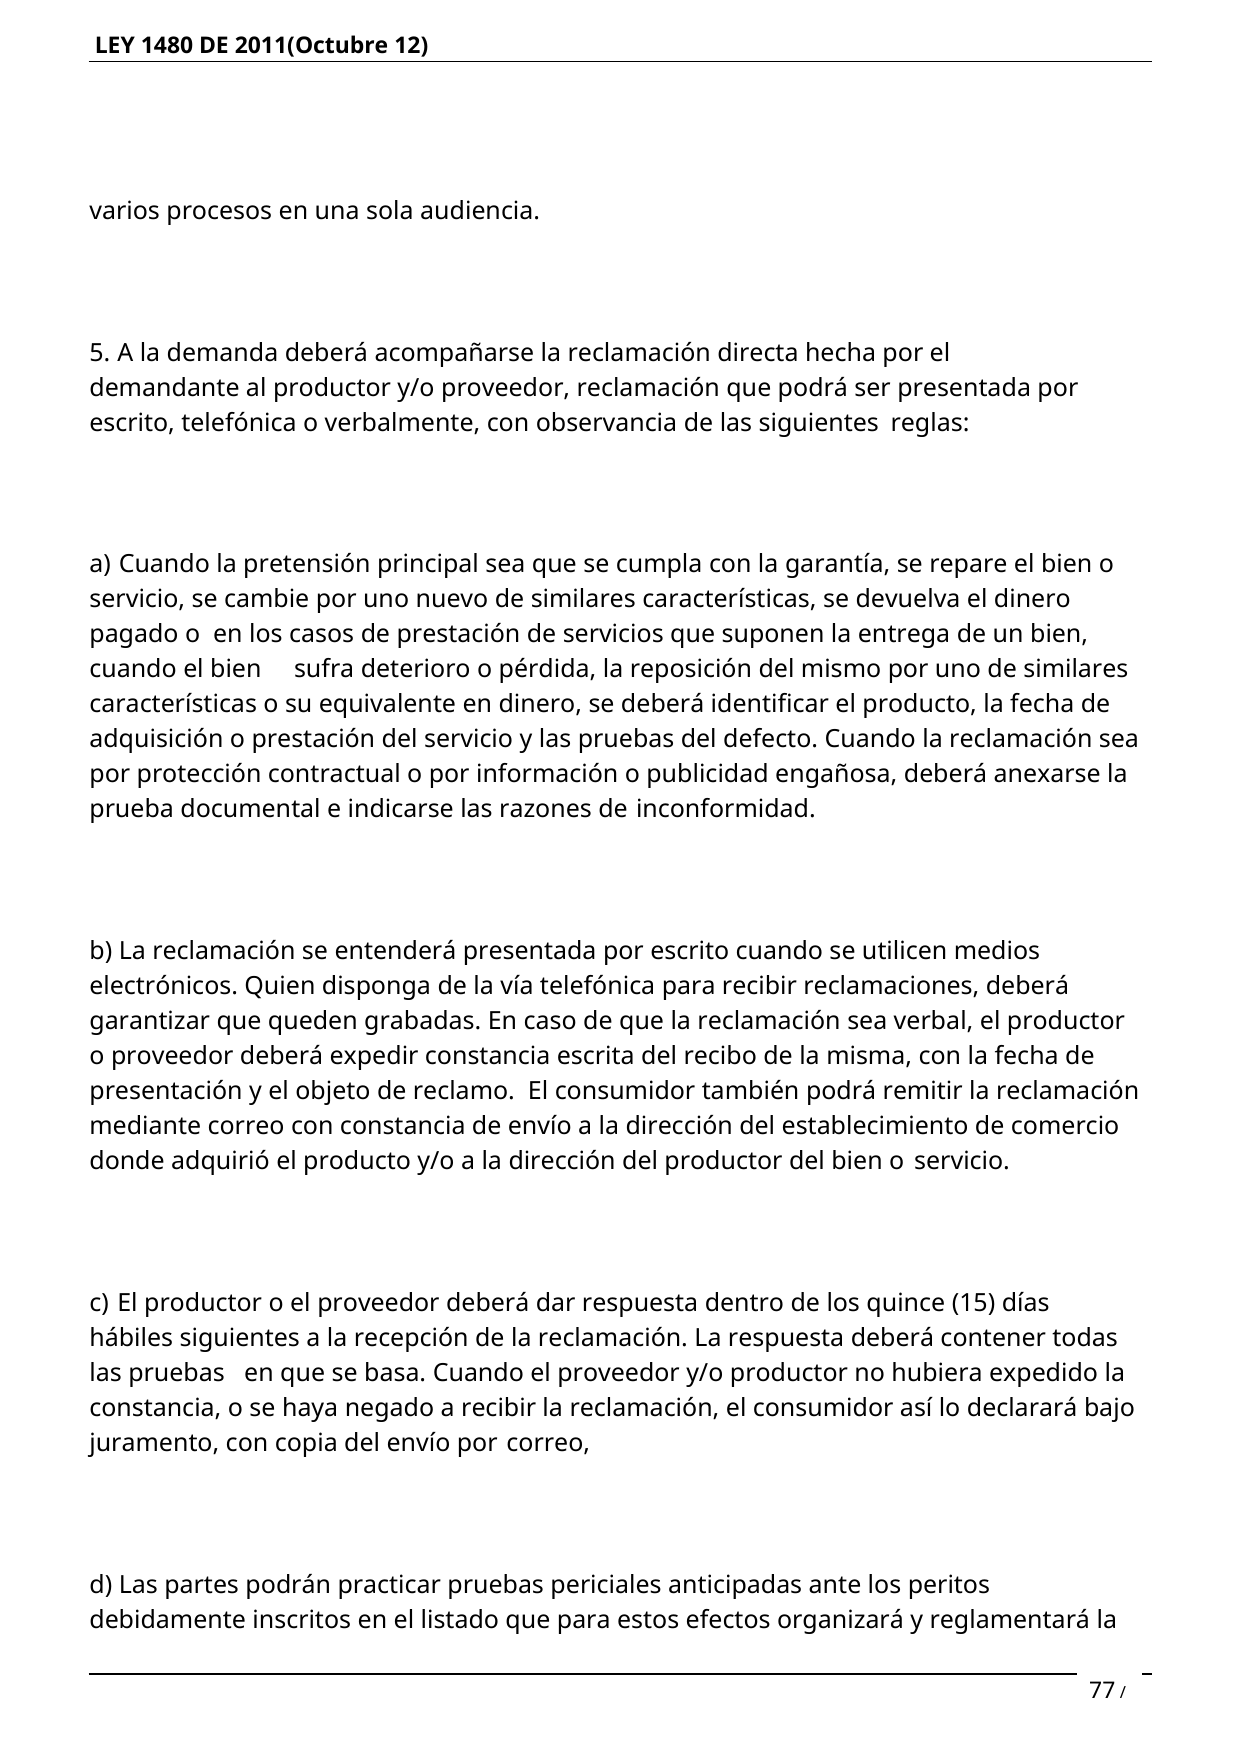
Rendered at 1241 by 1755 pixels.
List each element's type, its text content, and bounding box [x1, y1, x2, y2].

list A la demanda deberá acompañarse la reclamación directa hecha por el demandante al productor y/o proveedor, reclamación que podrá ser presentada por escrito, telefónica o verbalmente, con observancia de las siguientes reglas: [89, 334, 1082, 438]
list La reclamación se entenderá presentada por escrito cuando se utilicen medios electrónicos. Quien disponga de la vía telefónica para recibir reclamaciones, deberá garantizar que queden grabadas. En caso de que la reclamación sea verbal, el productor o proveedor deberá expedir constancia escrita del recibo de la misma, con la fecha de presentación y el objeto de reclamo. El consumidor también podrá remitir la reclamación mediante correo con constancia de envío a la dirección del establecimiento de comercio donde adquirió el producto y/o a la dirección del productor del bien o servicio. [89, 933, 1144, 1177]
list Las partes podrán practicar pruebas periciales anticipadas ante los peritos debidamente inscritos en el listado que para estos efectos organizará y reglamentará la [89, 1566, 1143, 1636]
text varios procesos en una sola audiencia. [89, 192, 1163, 227]
list Cuando la pretensión principal sea que se cumpla con la garantía, se repare el bien o servicio, se cambie por uno nuevo de similares características, se devuelva el dinero pagado o en los casos de prestación de servicios que suponen la entrega de un bien, cuando el bien sufra deterioro o pérdida, la reposición del mismo por uno de similares características o su equivalente en dinero, se deberá identificar el producto, la fecha de adquisición o prestación del servicio y las pruebas del defecto. Cuando la reclamación sea por protección contractual o por información o publicidad engañosa, deberá anexarse la prueba documental e indicarse las razones de inconformidad. [89, 546, 1150, 825]
list El productor o el proveedor deberá dar respuesta dentro de los quince (15) días hábiles siguientes a la recepción de la reclamación. La respuesta deberá contener todas las pruebas en que se basa. Cuando el proveedor y/o productor no hubiera expedido la constancia, o se haya negado a recibir la reclamación, el consumidor así lo declarará bajo juramento, con copia del envío por correo, [89, 1285, 1139, 1459]
